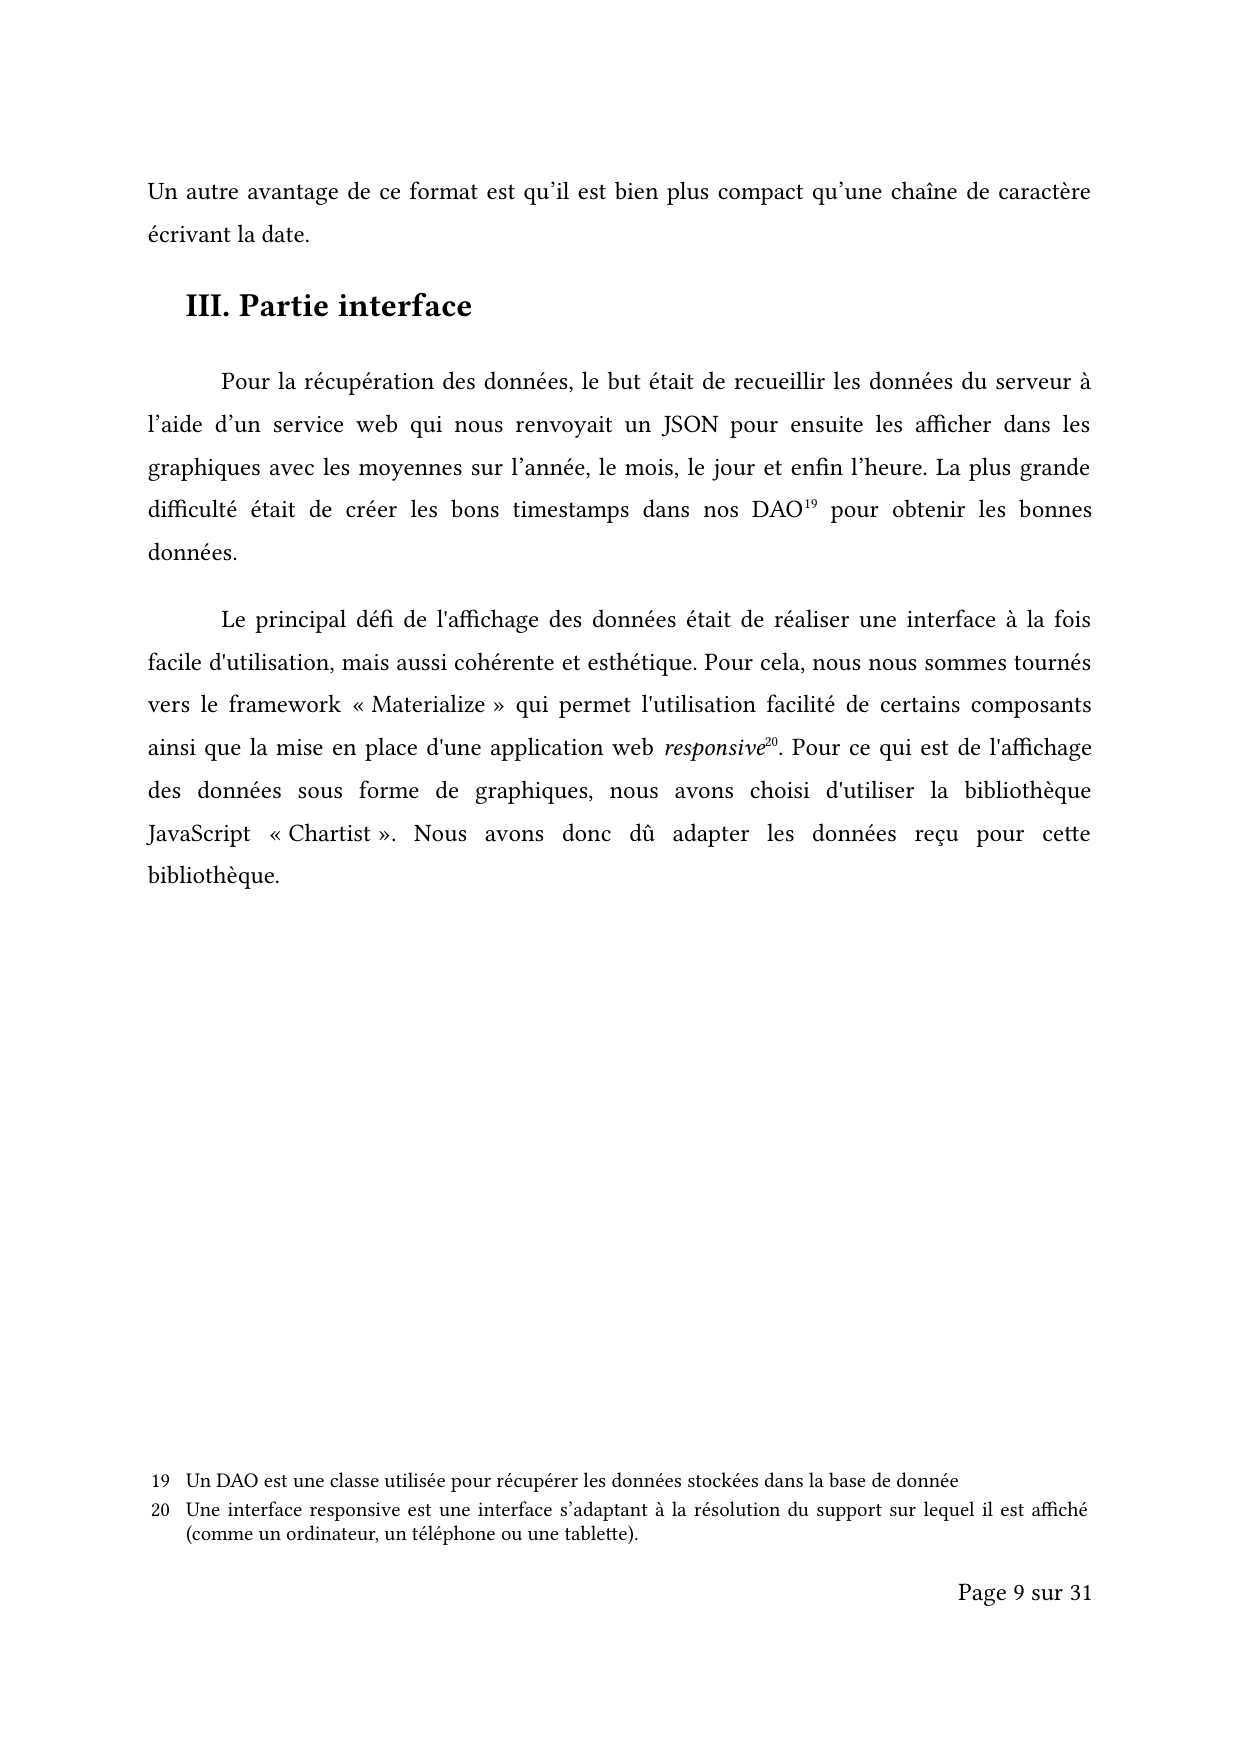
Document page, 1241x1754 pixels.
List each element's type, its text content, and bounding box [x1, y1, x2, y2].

text Pour la récupération des données, le but était de recueillir les données du serveur à l’aide d’un service web qui nous renvoyait un JSON pour ensuite les afficher dans les graphiques avec les moyennes sur l’année, le mois, le jour et enfin l’heure. La plus grande difficulté était de créer les bons timestamps dans nos DAO pour obtenir les bonnes données. [148, 367, 1093, 567]
text Le principal défi de l'affichage des données était de réaliser une interface à la fois facile d'utilisation, mais aussi cohérente et esthétique. Pour cela, nous nous sommes tournés vers le framework « Materialize » qui permet l'utilisation facilité de certains composants ainsi que la mise en place d'une application web responsive. Pour ce qui est de l'affichage des données sous forme de graphiques, nous avons choisi d'utiliser la bibliothèque JavaScript « Chartist ». Nous avons donc dû adapter les données reçu pour cette bibliothèque. [148, 605, 1093, 890]
text Un autre avantage de ce format est qu’il est bien plus compact qu’une chaîne de caractère écrivant la date. [148, 177, 1093, 248]
text Une interface responsive est une interface s’adaptant à la résolution du support sur lequel il est affiché (comme un ordinateur, un téléphone ou une tablette). [148, 1495, 1093, 1548]
text Un DAO est une classe utilisée pour récupérer les données stockées dans la base de donnée [148, 1465, 1093, 1495]
subtitle Partie interface [177, 286, 1093, 324]
